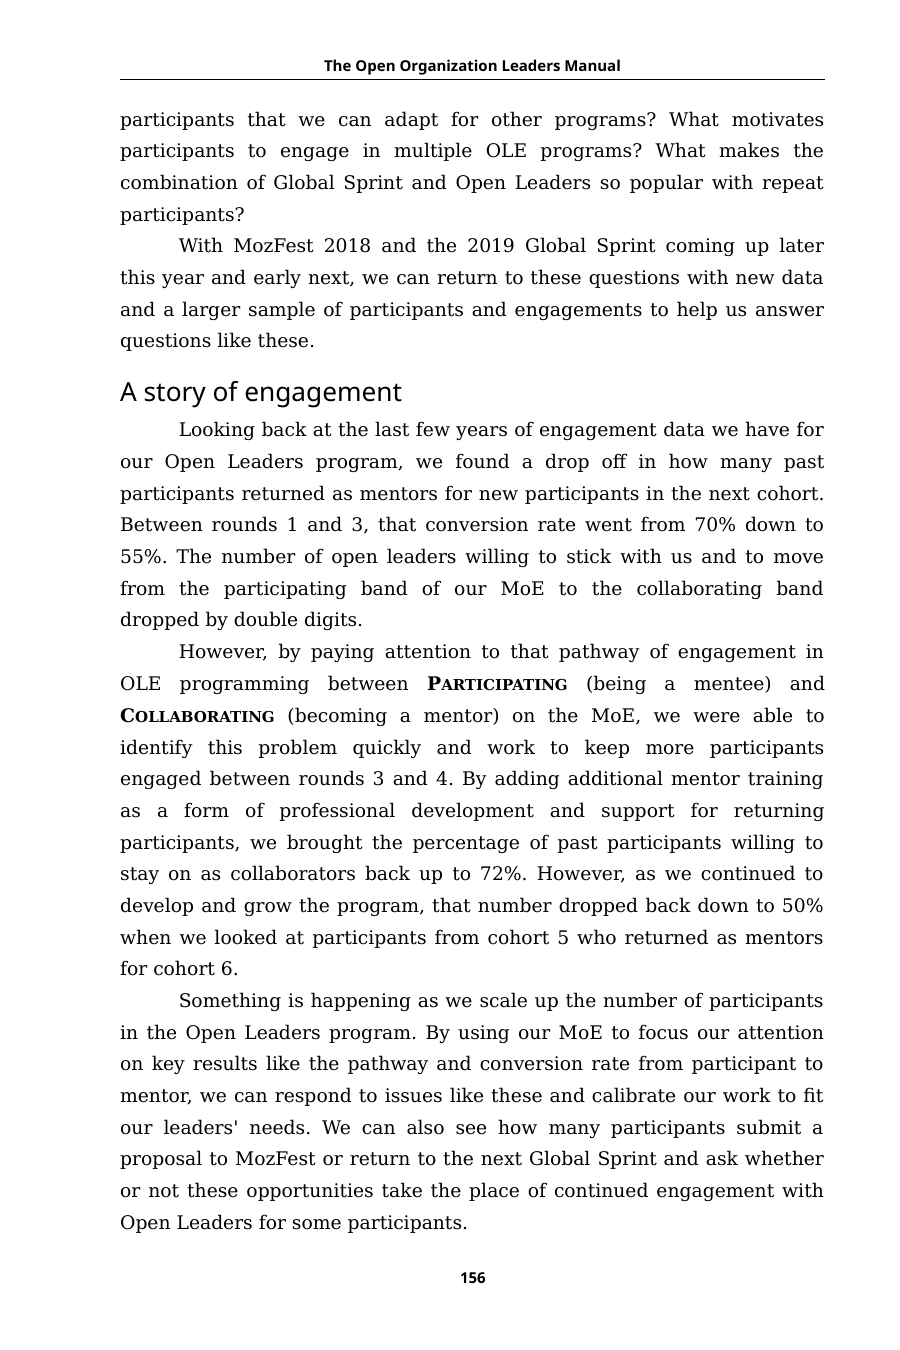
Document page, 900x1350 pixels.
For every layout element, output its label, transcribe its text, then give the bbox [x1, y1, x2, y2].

text Something is happening as we scale up the number of participants in the Open Leaders program. By using our MoE to focus our attention on key results like the pathway and conversion rate from participant to mentor, we can respond to issues like these and calibrate our work to fit our leaders' needs. We can also see how many participants submit a proposal to MozFest or return to the next Global Sprint and ask whether or not these opportunities take the place of continued engagement with Open Leaders for some participants. [120, 990, 825, 1233]
text With MozFest 2018 and the 2019 Global Sprint coming up later this year and early next, we can return to these questions with new data and a larger sample of participants and engagements to help us answer questions like these. [120, 235, 825, 352]
text Looking back at the last few years of engagement data we have for our Open Leaders program, we found a drop off in how many past participants returned as mentors for new participants in the next cohort. Between rounds 1 and 3, that conversion rate went from 70% down to 55%. The number of open leaders willing to stick with us and to move from the participating band of our MoE to the collaborating band dropped by double digits. [120, 419, 825, 631]
subtitle A story of engagement [120, 377, 825, 407]
text participants that we can adapt for other programs? What motivates participants to engage in multiple OLE programs? What makes the combination of Global Sprint and Open Leaders so popular with repeat participants? [120, 109, 825, 226]
text However, by paying attention to that pathway of engagement in OLE programming between Participating (being a mentee) and Collaborating (becoming a mentor) on the MoE, we were able to identify this problem quickly and work to keep more participants engaged between rounds 3 and 4. By adding additional mentor training as a form of professional development and support for returning participants, we brought the percentage of past participants willing to stay on as collaborators back up to 72%. However, as we continued to develop and grow the program, that number dropped back down to 50% when we looked at participants from cohort 5 who returned as mentors for cohort 6. [120, 641, 825, 980]
